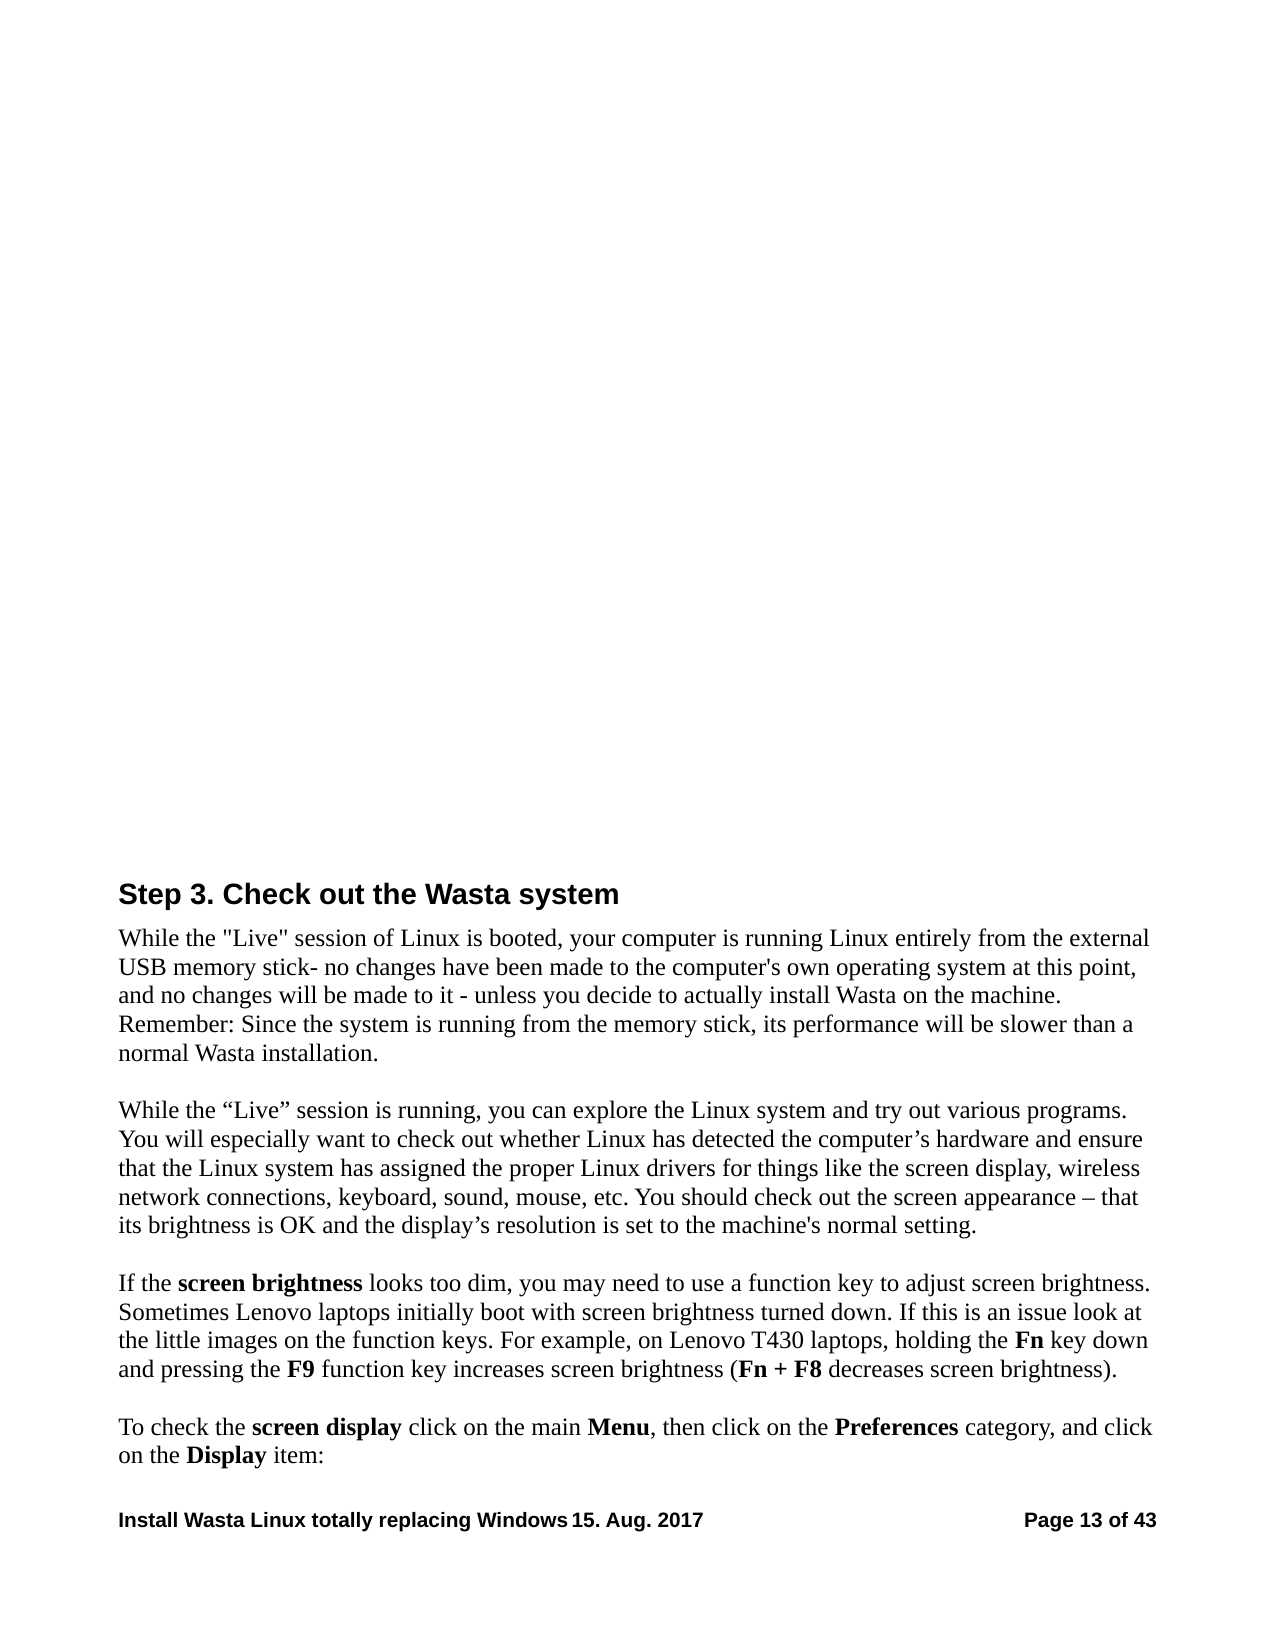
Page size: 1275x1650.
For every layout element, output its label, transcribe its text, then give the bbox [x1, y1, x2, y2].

text While the "Live" session of Linux is booted, your computer is running Linux entirely from the external USB memory stick- no changes have been made to the computer's own operating system at this point, and no changes will be made to it - unless you decide to actually install Wasta on the machine. Remember: Since the system is running from the memory stick, its performance will be slower than a normal Wasta installation. [118, 923, 1157, 1067]
text To check the screen display click on the main Menu, then click on the Preferences category, and click on the Display item: [118, 1412, 1157, 1469]
subtitle Step 3. Check out the Wasta system [118, 877, 1157, 910]
text While the “Live” session is running, you can explore the Linux system and try out various programs. You will especially want to check out whether Linux has detected the computer’s hardware and ensure that the Linux system has assigned the proper Linux drivers for things like the screen display, wireless network connections, keyboard, sound, mouse, etc. You should check out the screen appearance – that its brightness is OK and the display’s resolution is set to the machine's normal setting. [118, 1095, 1157, 1239]
text If the screen brightness looks too dim, you may need to use a function key to adjust screen brightness. Sometimes Lenovo laptops initially boot with screen brightness turned down. If this is an issue look at the little images on the function keys. For example, on Lenovo T430 laptops, holding the Fn key down and pressing the F9 function key increases screen brightness (Fn + F8 decreases screen brightness). [118, 1268, 1157, 1383]
